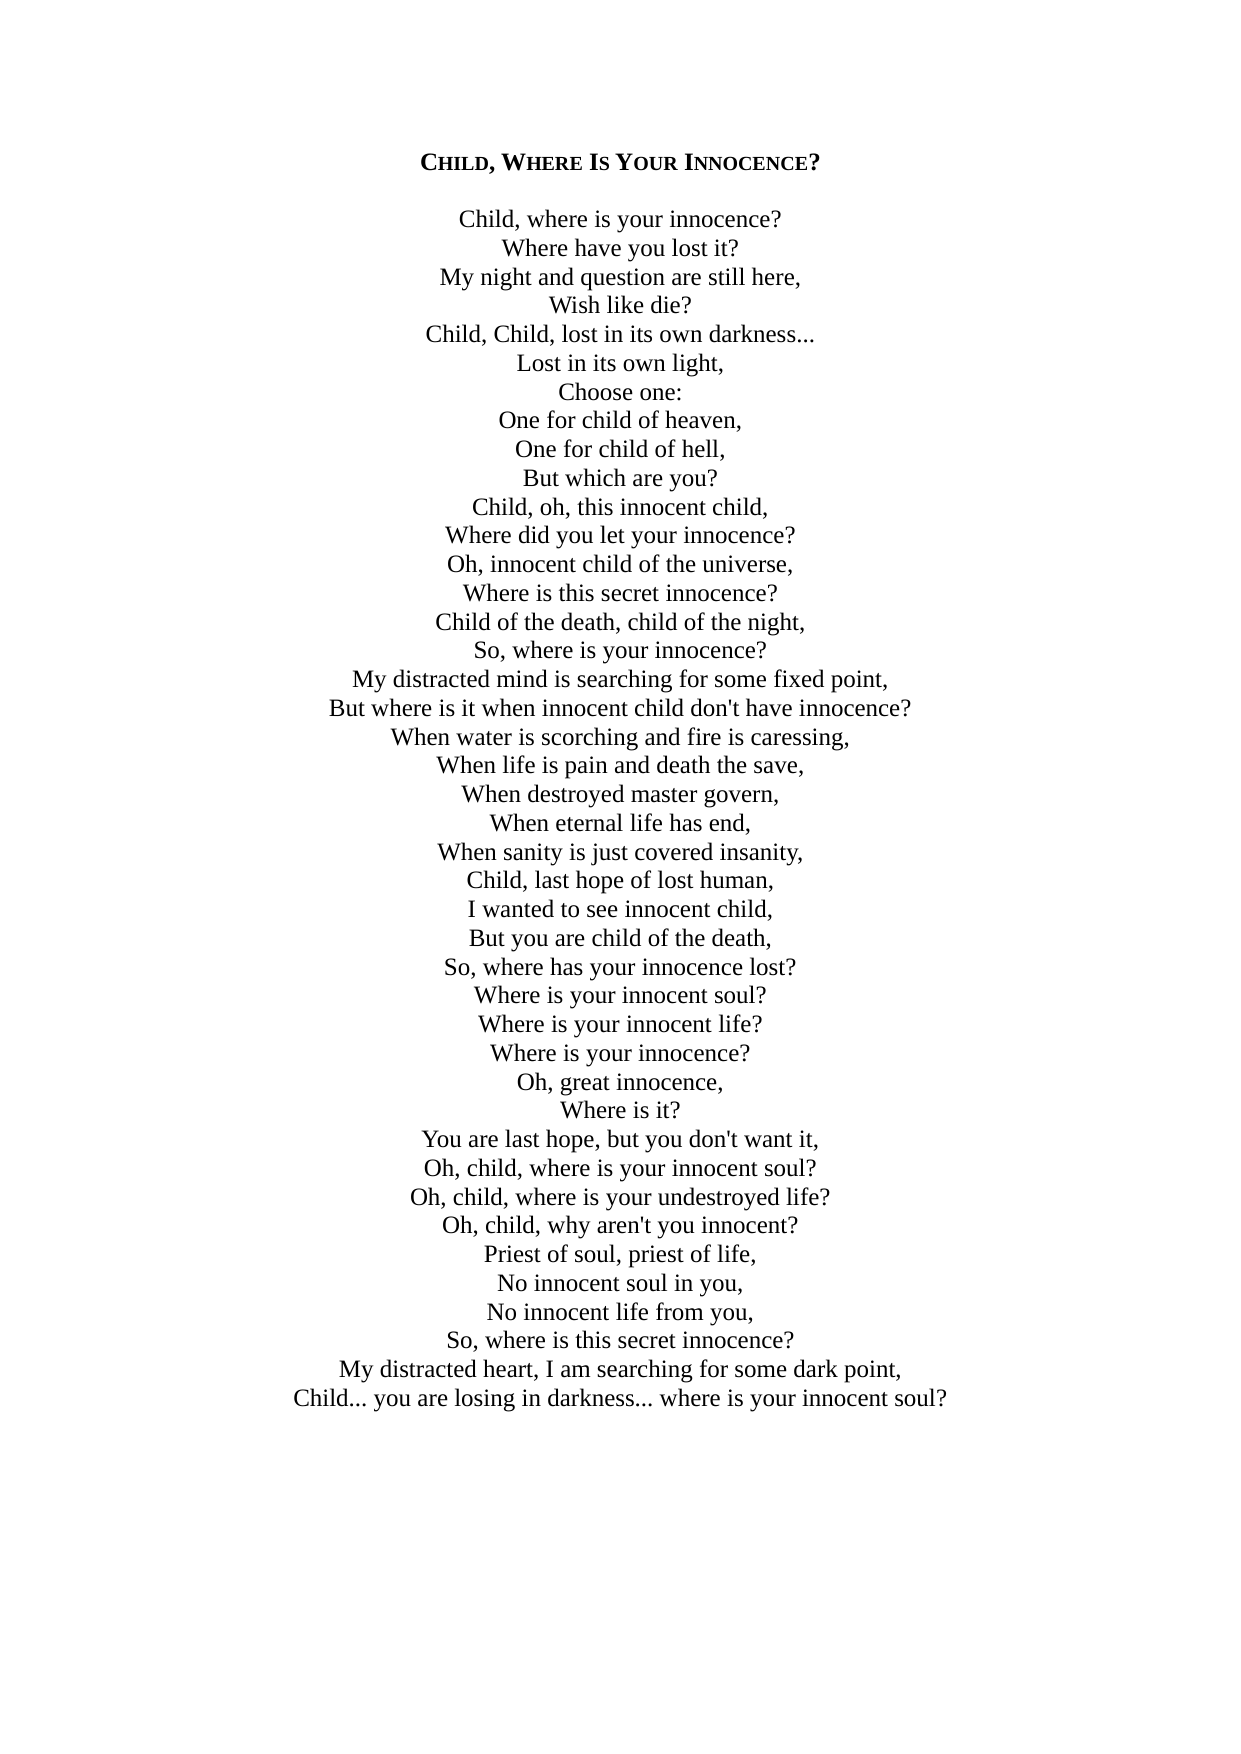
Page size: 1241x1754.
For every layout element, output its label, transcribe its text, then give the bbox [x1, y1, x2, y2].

text When eternal life has end, [118, 808, 1122, 837]
text Wish like die? [118, 291, 1122, 319]
text Oh, child, why aren't you innocent? [118, 1211, 1122, 1239]
text So, where is your innocence? [118, 636, 1122, 664]
text Child, Where Is Your Innocence? [118, 147, 1122, 176]
text Oh, child, where is your innocent soul? [118, 1153, 1122, 1182]
text Where did you let your innocence? [118, 521, 1122, 549]
text Where is your innocence? [118, 1038, 1122, 1067]
text But where is it when innocent child don't have innocence? [118, 693, 1122, 722]
text My distracted heart, I am searching for some dark point, [118, 1354, 1122, 1383]
text Child of the death, child of the night, [118, 607, 1122, 636]
text Child, Child, lost in its own darkness... [118, 319, 1122, 348]
text But which are you? [118, 463, 1122, 492]
text No innocent soul in you, [118, 1268, 1122, 1297]
text Child, oh, this innocent child, [118, 492, 1122, 521]
text When life is pain and death the save, [118, 751, 1122, 779]
text When water is scorching and fire is caressing, [118, 722, 1122, 751]
text Oh, child, where is your undestroyed life? [118, 1182, 1122, 1211]
text Where is this secret innocence? [118, 578, 1122, 607]
text So, where is this secret innocence? [118, 1326, 1122, 1354]
text Where is your innocent life? [118, 1009, 1122, 1038]
text When sanity is just covered insanity, [118, 837, 1122, 866]
text Where is your innocent soul? [118, 981, 1122, 1009]
text Oh, great innocence, [118, 1067, 1122, 1096]
text But you are child of the death, [118, 923, 1122, 952]
text When destroyed master govern, [118, 779, 1122, 808]
text One for child of hell, [118, 434, 1122, 463]
text Priest of soul, priest of life, [118, 1239, 1122, 1268]
text Oh, innocent child of the universe, [118, 549, 1122, 578]
text One for child of heaven, [118, 406, 1122, 434]
text Choose one: [118, 377, 1122, 406]
text So, where has your innocence lost? [118, 952, 1122, 981]
text Lost in its own light, [118, 348, 1122, 377]
text Child, where is your innocence? [118, 204, 1122, 233]
text Where have you lost it? [118, 233, 1122, 262]
text My distracted mind is searching for some fixed point, [118, 664, 1122, 693]
text Where is it? [118, 1096, 1122, 1124]
text Child, last hope of lost human, [118, 866, 1122, 894]
text Child... you are losing in darkness... where is your innocent soul? [118, 1383, 1122, 1412]
text My night and question are still here, [118, 262, 1122, 291]
text No innocent life from you, [118, 1297, 1122, 1326]
text You are last hope, but you don't want it, [118, 1124, 1122, 1153]
text I wanted to see innocent child, [118, 894, 1122, 923]
